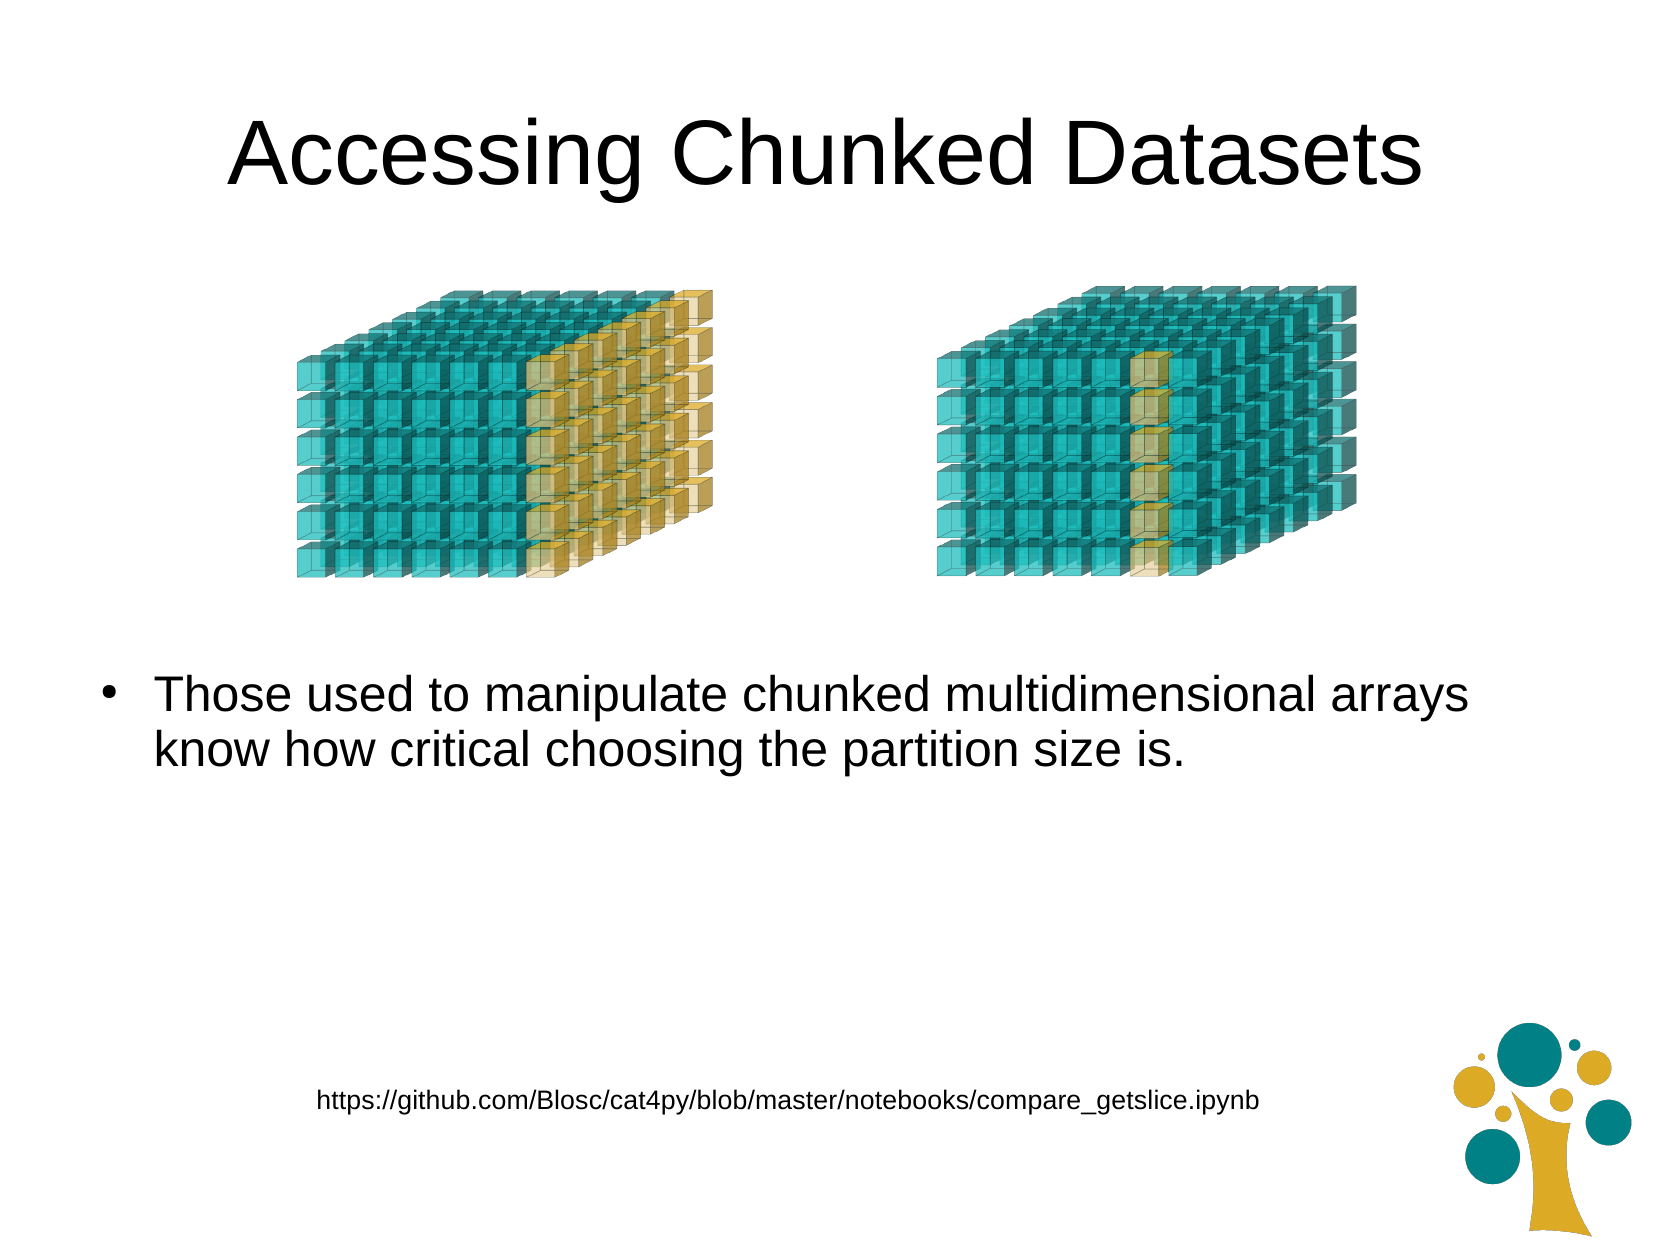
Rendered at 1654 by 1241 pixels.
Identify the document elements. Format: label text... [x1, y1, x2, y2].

picture [1429, 1019, 1650, 1241]
title Accessing Chunked Datasets [82, 49, 1571, 257]
list Those used to manipulate chunked multidimensional arrays know how critical choosing the partition size is. [82, 665, 1571, 1009]
picture [271, 200, 738, 665]
picture [911, 195, 1382, 665]
text_box https://github.com/Blosc/cat4py/blob/master/notebooks/compare_getslice.ipynb [307, 1080, 1270, 1135]
